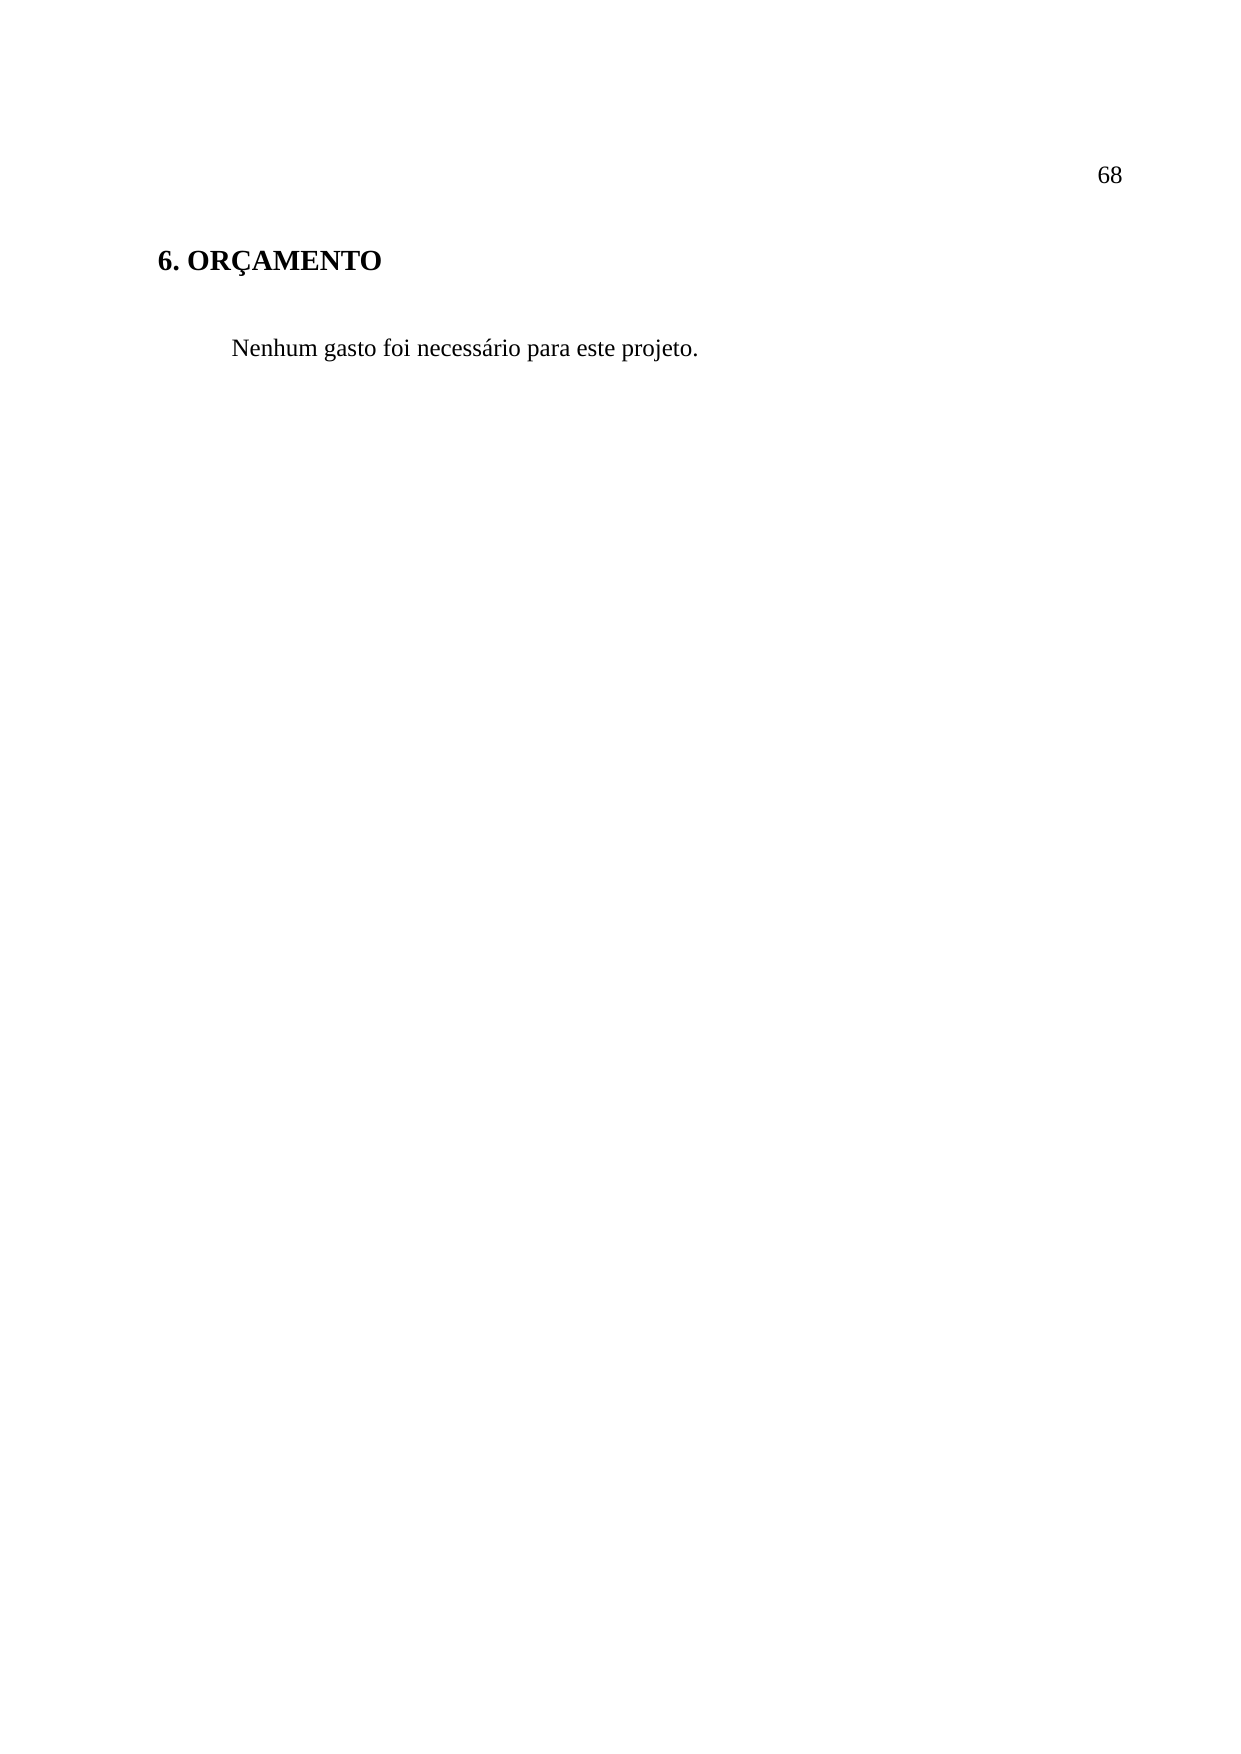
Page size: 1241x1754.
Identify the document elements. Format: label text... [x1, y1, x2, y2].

subtitle 6. ORÇAMENTO [158, 243, 1122, 277]
text Nenhum gasto foi necessário para este projeto. [158, 333, 1122, 361]
